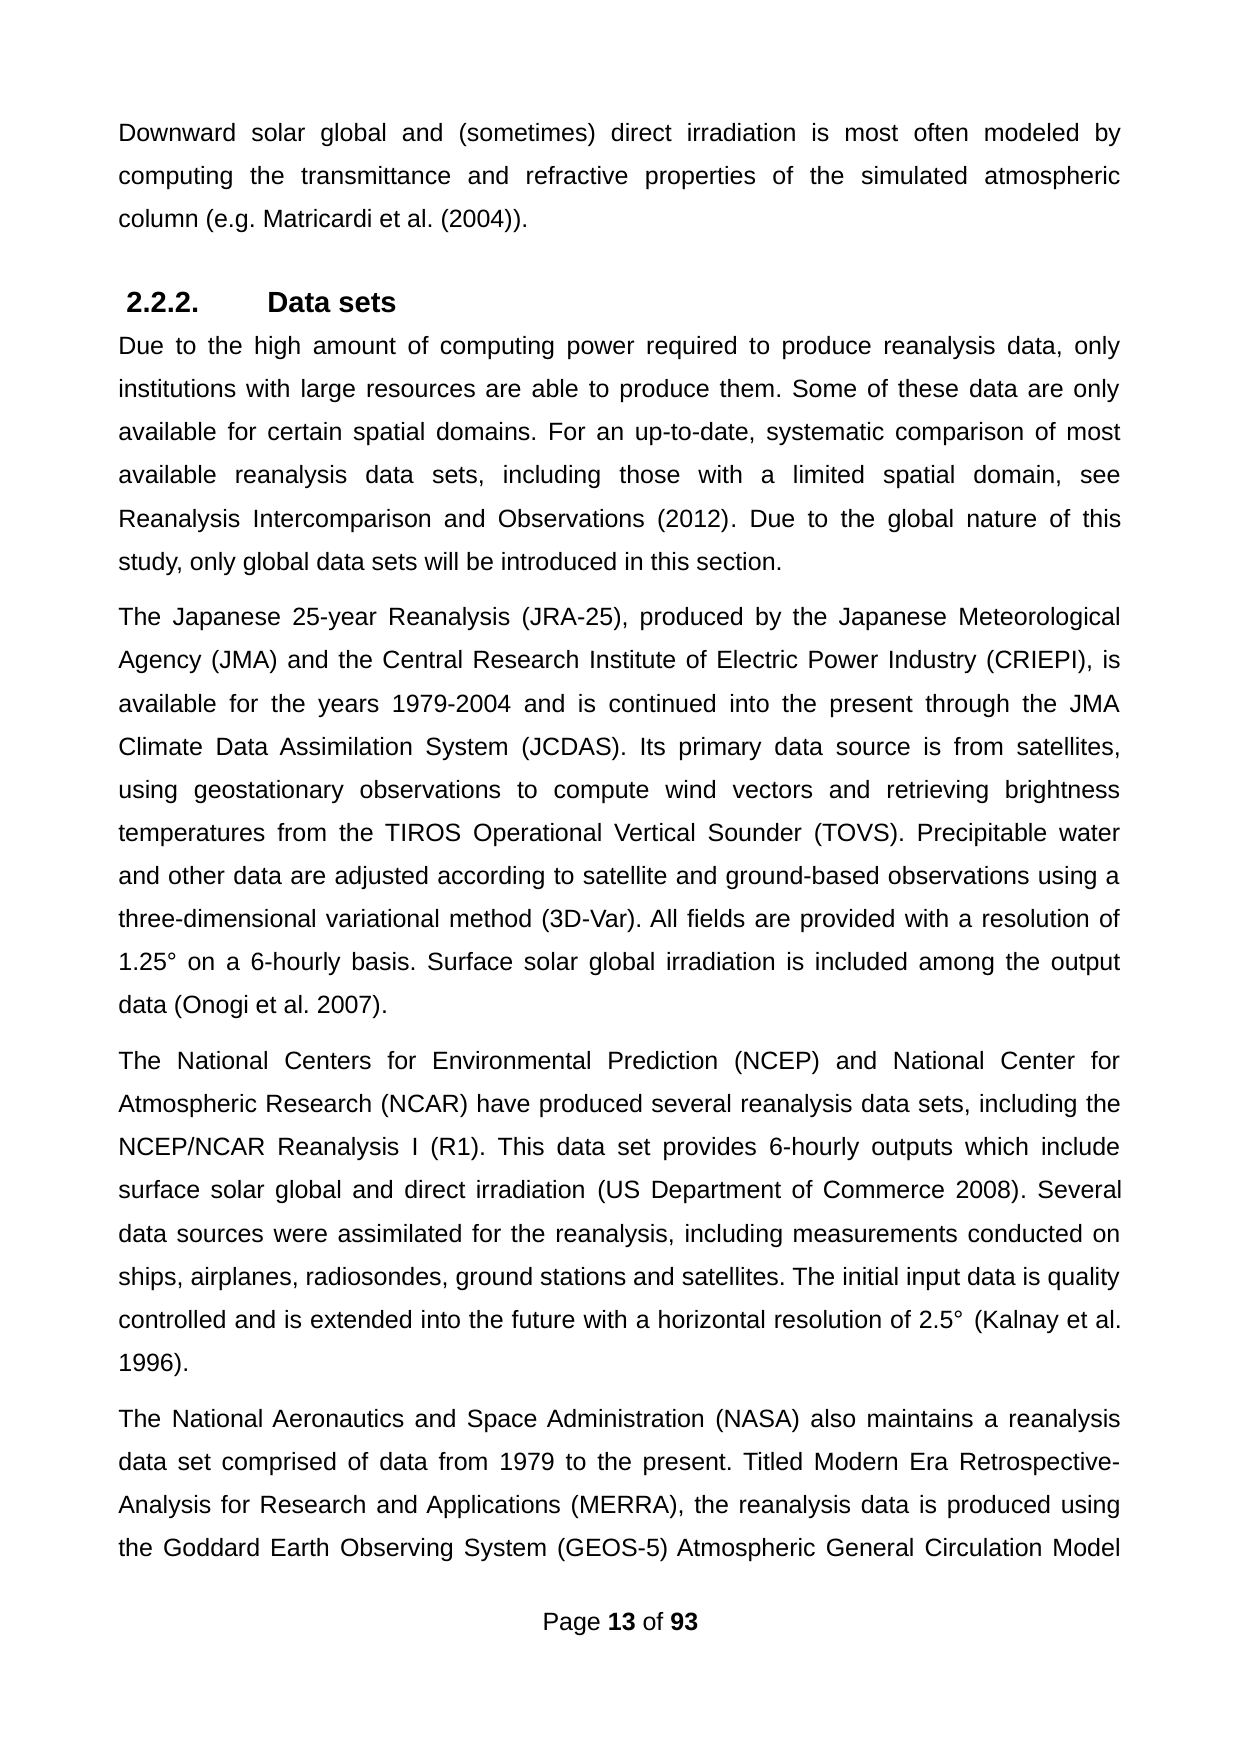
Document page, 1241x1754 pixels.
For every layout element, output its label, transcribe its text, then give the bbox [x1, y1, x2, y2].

text Due to the high amount of computing power required to produce reanalysis data, only institutions with large resources are able to produce them. Some of these data are only available for certain spatial domains. For an up-to-date, systematic comparison of most available reanalysis data sets, including those with a limited spatial domain, see Reanalysis Intercomparison and Observations (2012). Due to the global nature of this study, only global data sets will be introduced in this section. [118, 331, 1122, 575]
text The Japanese 25-year Reanalysis (JRA-25), produced by the Japanese Meteorological Agency (JMA) and the Central Research Institute of Electric Power Industry (CRIEPI), is available for the years 1979-2004 and is continued into the present through the JMA Climate Data Assimilation System (JCDAS). Its primary data source is from satellites, using geostationary observations to compute wind vectors and retrieving brightness temperatures from the TIROS Operational Vertical Sounder (TOVS). Precipitable water and other data are adjusted according to satellite and ground-based observations using a three-dimensional variational method (3D-Var). All fields are provided with a resolution of 1.25° on a 6-hourly basis. Surface solar global irradiation is included among the output data (Onogi et al. 2007). [118, 602, 1122, 1019]
text The National Centers for Environmental Prediction (NCEP) and National Center for Atmospheric Research (NCAR) have produced several reanalysis data sets, including the NCEP/NCAR Reanalysis I (R1). This data set provides 6-hourly outputs which include surface solar global and direct irradiation (US Department of Commerce 2008). Several data sources were assimilated for the reanalysis, including measurements conducted on ships, airplanes, radiosondes, ground stations and satellites. The initial input data is quality controlled and is extended into the future with a horizontal resolution of 2.5° (Kalnay et al. 1996). [118, 1046, 1122, 1377]
text Downward solar global and (sometimes) direct irradiation is most often modeled by computing the transmittance and refractive properties of the simulated atmospheric column (e.g. Matricardi et al. (2004)). [118, 118, 1122, 233]
subtitle Data sets [118, 285, 1122, 318]
text The National Aeronautics and Space Administration (NASA) also maintains a reanalysis data set comprised of data from 1979 to the present. Titled Modern Era Retrospective-Analysis for Research and Applications (MERRA), the reanalysis data is produced using the Goddard Earth Observing System (GEOS-5) Atmospheric General Circulation Model [118, 1403, 1122, 1562]
